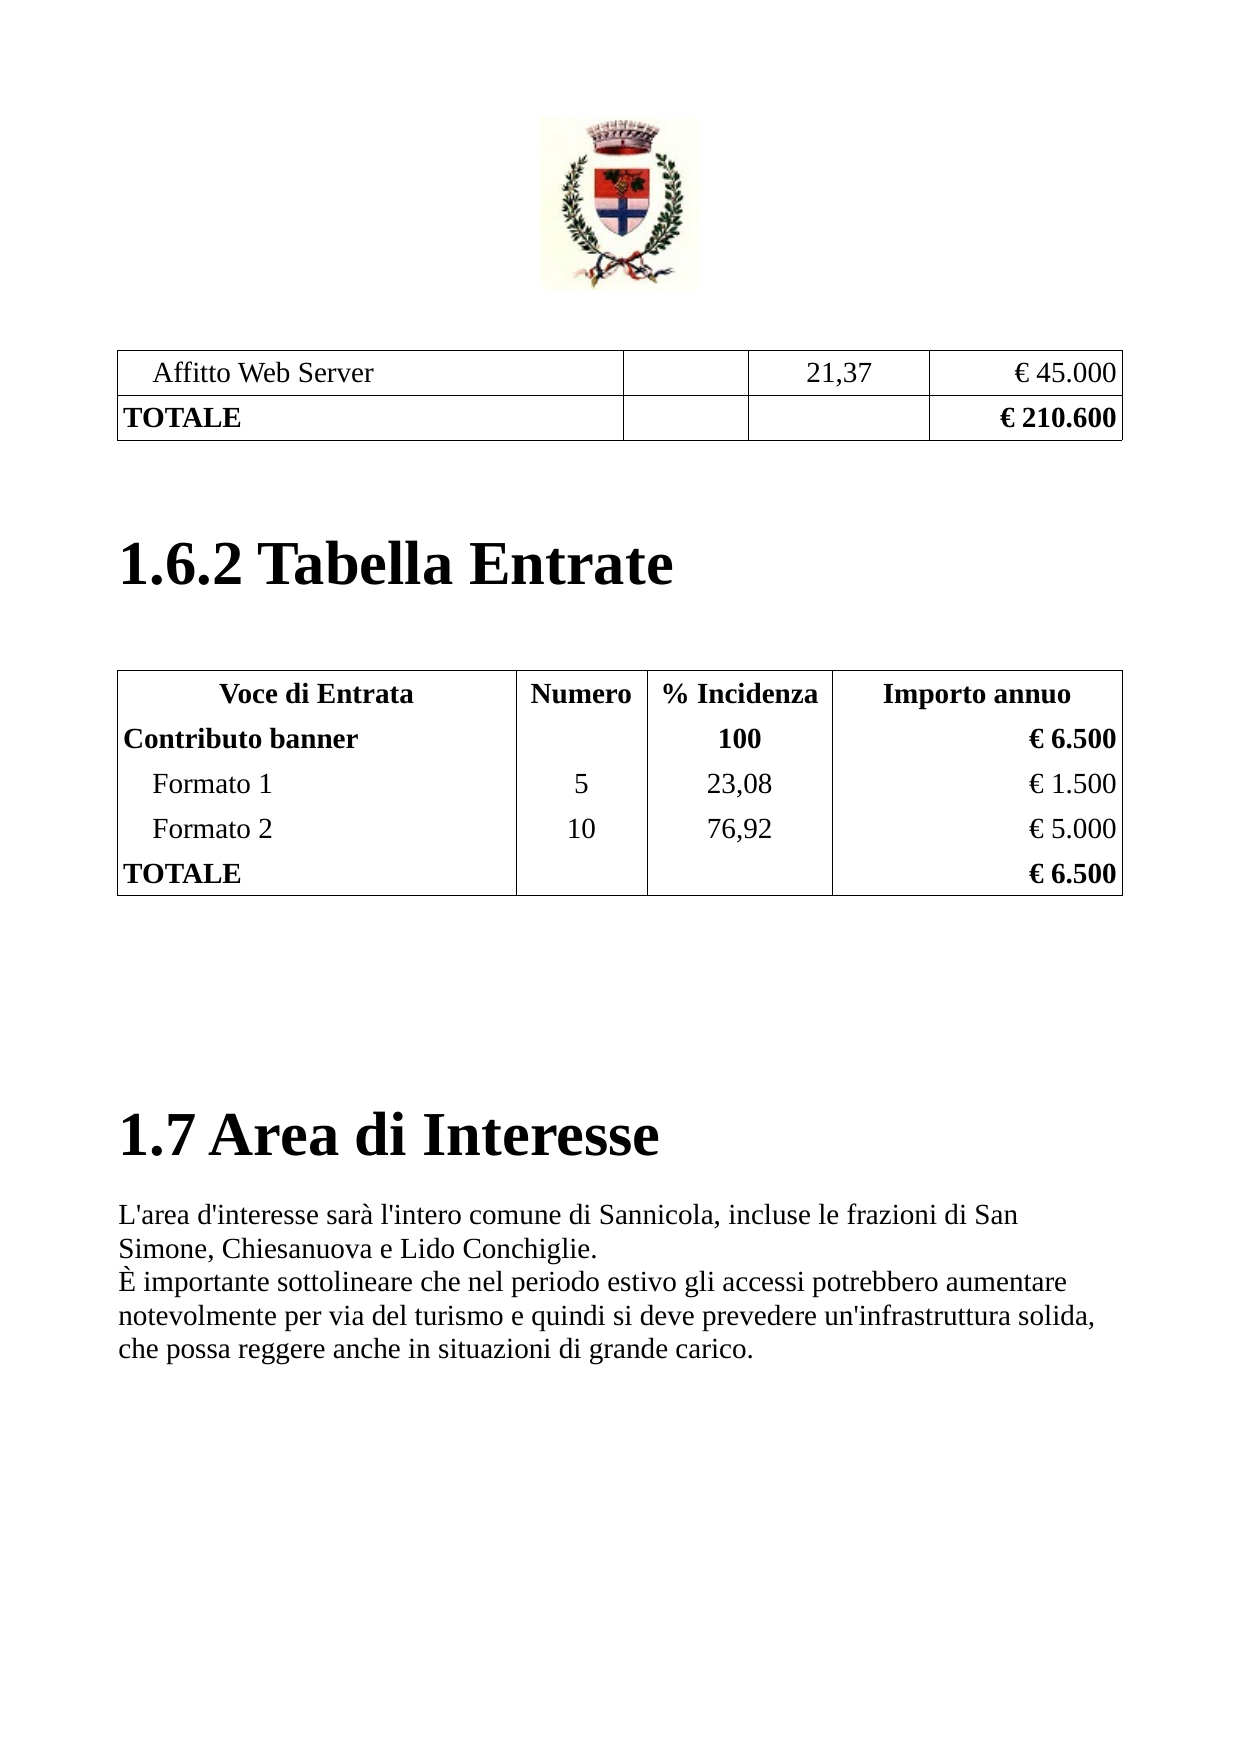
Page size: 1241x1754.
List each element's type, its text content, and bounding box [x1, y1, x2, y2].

table_cell [749, 396, 929, 440]
table_cell Affitto Web Server [118, 351, 623, 395]
table_cell [517, 850, 647, 895]
table_cell 5 [517, 760, 647, 805]
table_header % Incidenza [648, 671, 832, 715]
table_cell € 6.500 [833, 850, 1122, 895]
table_cell [624, 351, 748, 395]
table_cell € 5.000 [833, 805, 1122, 850]
table_cell € 210.600 [930, 396, 1122, 440]
table_cell 21,37 [749, 351, 929, 395]
table_header Voce di Entrata [118, 671, 516, 715]
table_cell [624, 396, 748, 440]
table_cell Formato 1 [118, 760, 516, 805]
table_cell € 45.000 [930, 351, 1122, 395]
table_cell 100 [648, 715, 832, 760]
table_cell 23,08 [648, 760, 832, 805]
text 1.7 Area di Interesse [118, 1097, 1122, 1169]
table_cell [517, 715, 647, 760]
table_cell 76,92 [648, 805, 832, 850]
picture [540, 117, 700, 291]
text È importante sottolineare che nel periodo estivo gli accessi potrebbero aumentare notevolmente per via del turismo e quindi si deve prevedere un'infrastruttura solida, che possa reggere anche in situazioni di grande carico. [118, 1264, 1122, 1365]
table_cell [648, 850, 832, 895]
table_cell 10 [517, 805, 647, 850]
text L'area d'interesse sarà l'intero comune di Sannicola, incluse le frazioni di San Simone, Chiesanuova e Lido Conchiglie. [118, 1197, 1122, 1264]
table_cell Formato 2 [118, 805, 516, 850]
table_cell TOTALE [118, 850, 516, 895]
text 1.6.2 Tabella Entrate [118, 526, 1122, 598]
table_cell TOTALE [118, 396, 623, 440]
table_cell € 1.500 [833, 760, 1122, 805]
table_header Numero [517, 671, 647, 715]
table_cell € 6.500 [833, 715, 1122, 760]
table_header Importo annuo [833, 671, 1122, 715]
table_cell Contributo banner [118, 715, 516, 760]
